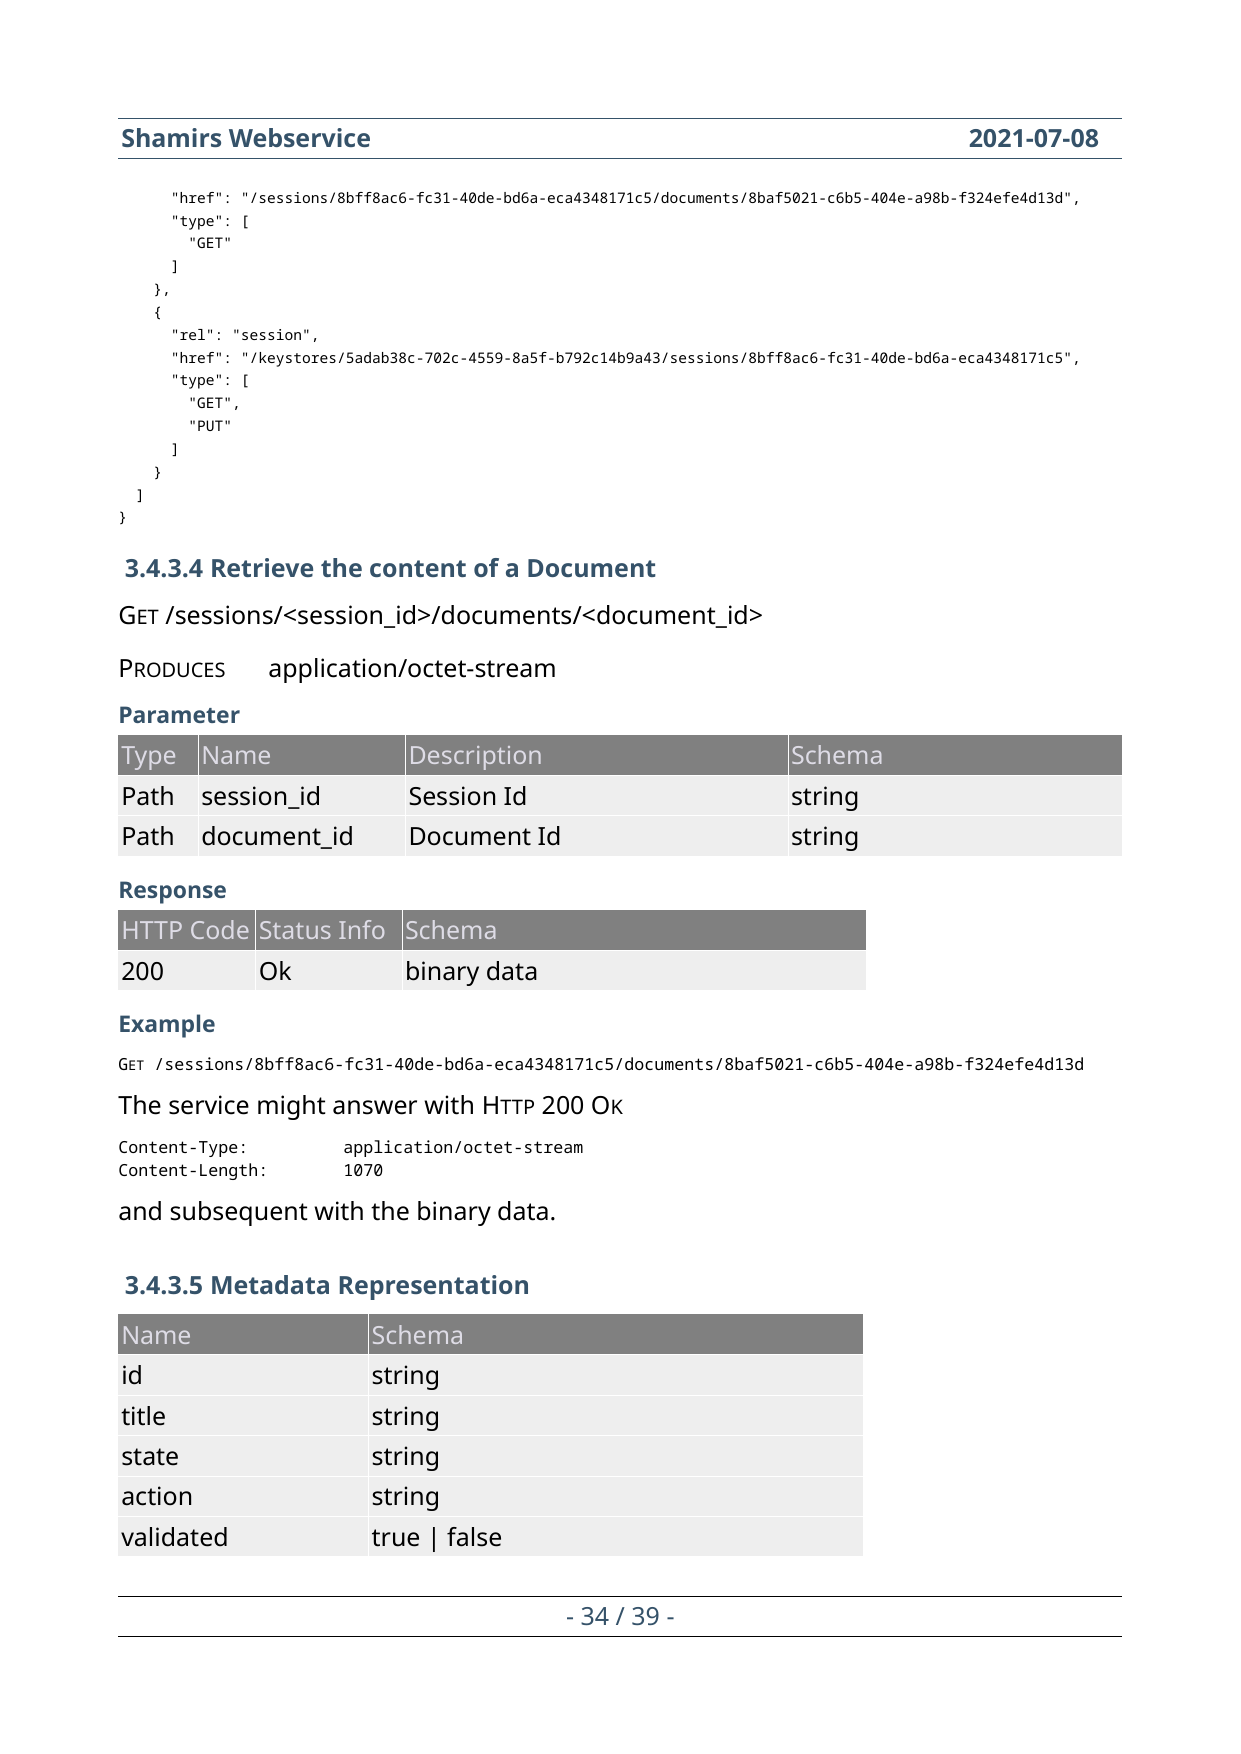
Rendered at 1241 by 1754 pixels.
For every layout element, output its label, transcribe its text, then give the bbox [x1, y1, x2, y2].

text Produces application/octet-stream [118, 651, 1122, 685]
table_header Name [199, 735, 405, 775]
text Content-Length: 1070 [118, 1158, 1122, 1181]
table_cell binary data [403, 951, 866, 990]
text ] [118, 256, 1122, 276]
subtitle Metadata Representation [118, 1268, 1122, 1302]
table_header Description [406, 735, 788, 775]
table_header HTTP Code [118, 910, 255, 950]
table_header Name [118, 1314, 368, 1354]
table_cell Document Id [406, 816, 788, 856]
table_cell 200 [118, 951, 255, 990]
table_cell state [118, 1436, 368, 1476]
text "type": [ [118, 370, 1122, 390]
text Response [118, 874, 1122, 905]
table_cell Path [118, 816, 198, 856]
text Get /sessions/8bff8ac6-fc31-40de-bd6a-eca4348171c5/documents/8baf5021-c6b5-404e-a98b-f324efe4d13d [118, 1053, 1122, 1075]
table_cell string [369, 1436, 863, 1476]
table_cell validated [118, 1517, 368, 1556]
text "rel": "session", [118, 324, 1122, 344]
text Example [118, 1008, 1122, 1039]
text }, [118, 279, 1122, 299]
subtitle Retrieve the content of a Document [118, 551, 1122, 585]
text } [118, 461, 1122, 481]
table_cell session_id [199, 776, 405, 815]
text Parameter [118, 699, 1122, 730]
text The service might answer with Http 200 Ok [118, 1088, 1122, 1122]
table_cell Session Id [406, 776, 788, 815]
text Get /sessions/<session_id>/documents/<document_id> [118, 597, 1122, 631]
table_cell id [118, 1355, 368, 1395]
text ] [118, 484, 1122, 504]
table_cell true | false [369, 1517, 863, 1556]
table_header Schema [369, 1314, 863, 1354]
table_cell string [789, 816, 1122, 856]
text "GET", [118, 393, 1122, 413]
table_cell string [789, 776, 1122, 815]
table_cell document_id [199, 816, 405, 856]
table_header Schema [403, 910, 866, 950]
text and subsequent with the binary data. [118, 1193, 1122, 1227]
table_header Schema [789, 735, 1122, 775]
table_cell Ok [256, 951, 402, 990]
text } [118, 507, 1122, 527]
table_cell string [369, 1396, 863, 1435]
text "href": "/sessions/8bff8ac6-fc31-40de-bd6a-eca4348171c5/documents/8baf5021-c6b5-404e-a98b-f324efe4d13d", [118, 188, 1122, 208]
table_cell string [369, 1477, 863, 1516]
text ] [118, 439, 1122, 458]
text "type": [ [118, 211, 1122, 230]
text "PUT" [118, 416, 1122, 436]
text "GET" [118, 233, 1122, 253]
table_cell action [118, 1477, 368, 1516]
text Content-Type: application/octet-stream [118, 1136, 1122, 1158]
table_cell title [118, 1396, 368, 1435]
table_header Status Info [256, 910, 402, 950]
text "href": "/keystores/5adab38c-702c-4559-8a5f-b792c14b9a43/sessions/8bff8ac6-fc31-40de-bd6a-eca4348171c5", [118, 347, 1122, 367]
table_header Type [118, 735, 198, 775]
table_cell string [369, 1355, 863, 1395]
text { [118, 302, 1122, 322]
table_cell Path [118, 776, 198, 815]
